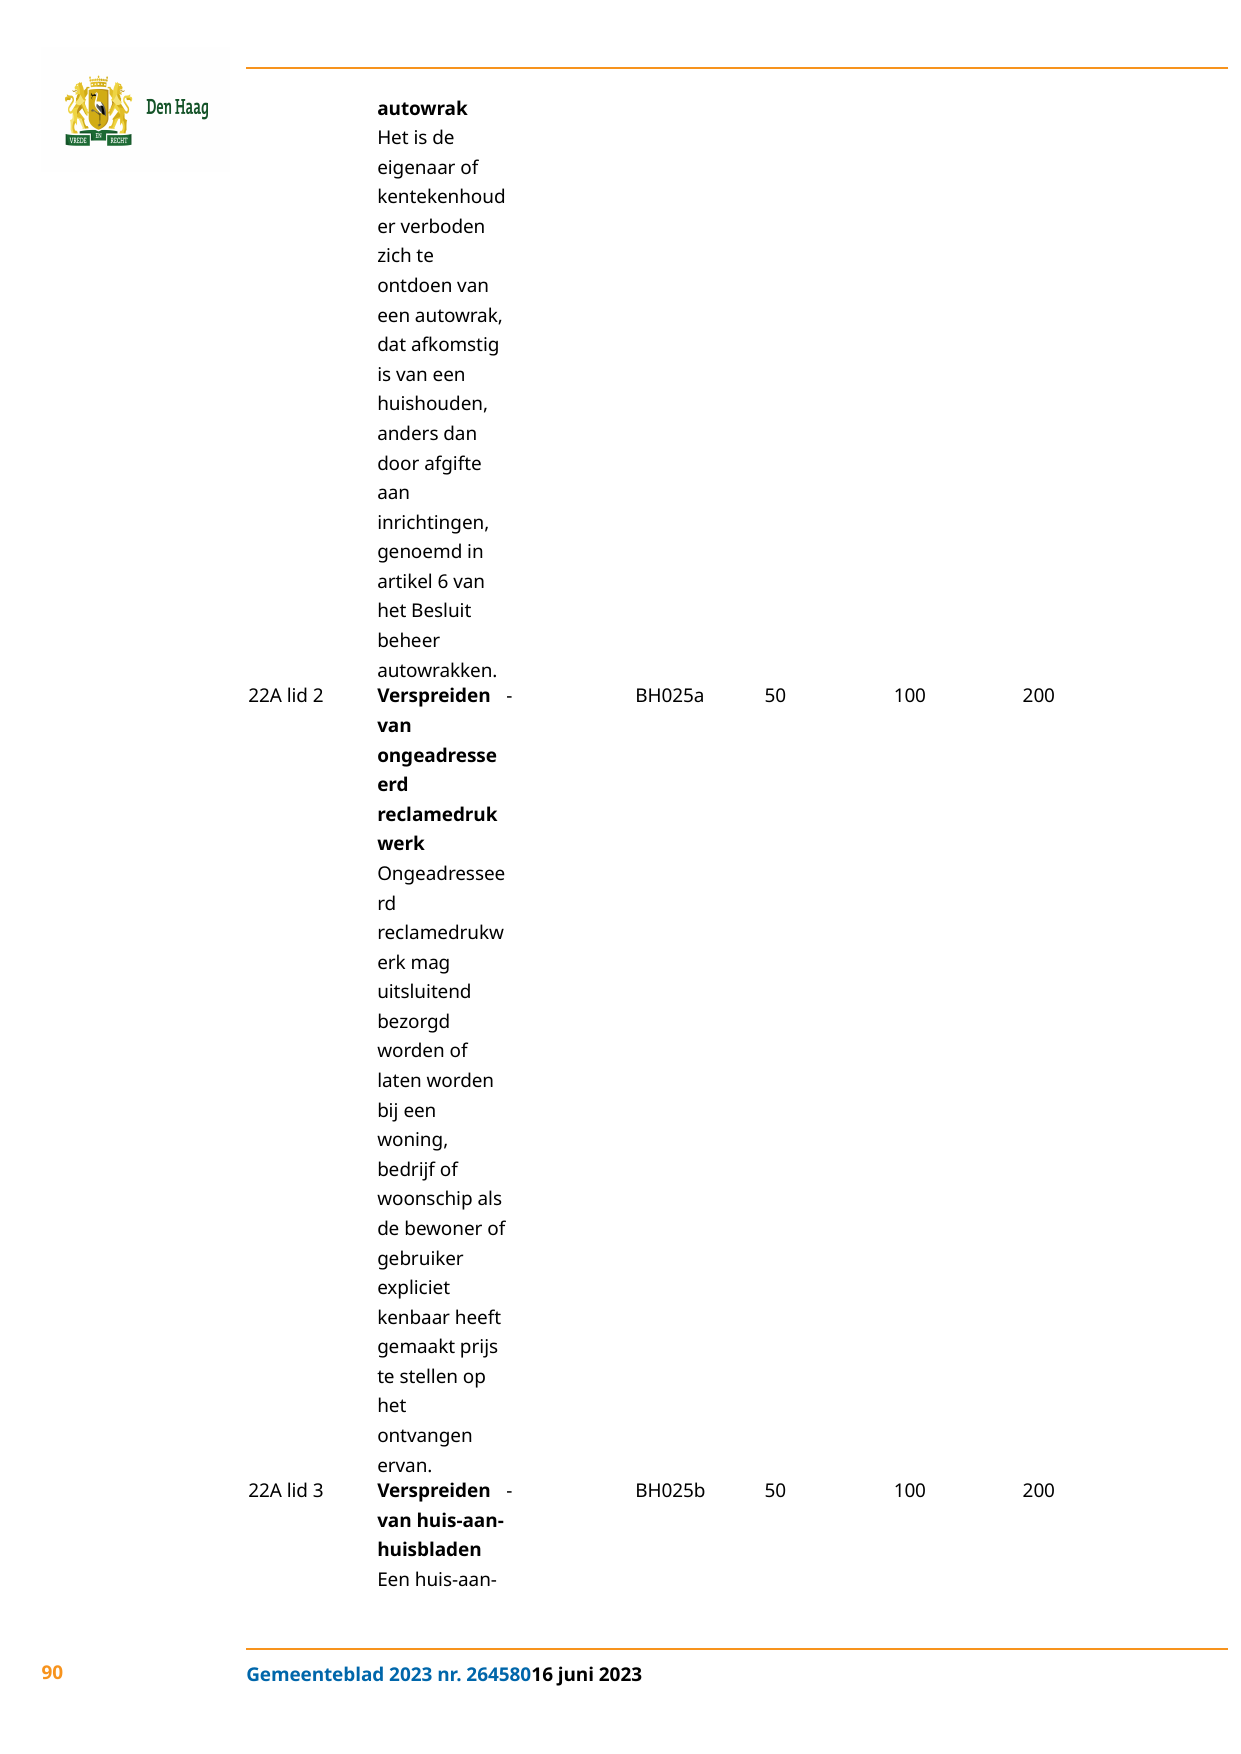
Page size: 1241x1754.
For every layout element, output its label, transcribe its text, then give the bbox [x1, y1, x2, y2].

table_cell 22A lid 2 [248, 683, 377, 1477]
table_cell - [506, 1478, 635, 1592]
table_cell 100 [894, 1478, 1022, 1592]
table_cell [506, 95, 635, 683]
table_cell BH025b [635, 1478, 764, 1592]
table_cell Verspreiden van ongeadresseerd reclamedrukwerk Ongeadresseerd reclamedrukwerk mag uitsluitend bezorgd worden of laten worden bij een woning, bedrijf of woonschip als de bewoner of gebruiker expliciet kenbaar heeft gemaakt prijs te stellen op het ontvangen ervan. [377, 683, 506, 1477]
table_cell 50 [764, 1478, 893, 1592]
picture [41, 47, 231, 172]
table_cell Verspreiden van huis-aan-huisbladen Een huis-aan- [377, 1478, 506, 1592]
table_cell [248, 95, 377, 683]
table_cell 100 [894, 683, 1022, 1477]
table_cell autowrak Het is de eigenaar of kentekenhouder verboden zich te ontdoen van een autowrak, dat afkomstig is van een huishouden, anders dan door afgifte aan inrichtingen, genoemd in artikel 6 van het Besluit beheer autowrakken. [377, 95, 506, 683]
table_cell 22A lid 3 [248, 1478, 377, 1592]
table_cell - [506, 683, 635, 1477]
table_cell [1023, 95, 1152, 683]
table_cell 200 [1023, 1478, 1152, 1592]
table_cell [635, 95, 764, 683]
table_cell 200 [1023, 683, 1152, 1477]
table_cell [894, 95, 1022, 683]
table_cell [764, 95, 893, 683]
table_cell 50 [764, 683, 893, 1477]
table_cell BH025a [635, 683, 764, 1477]
